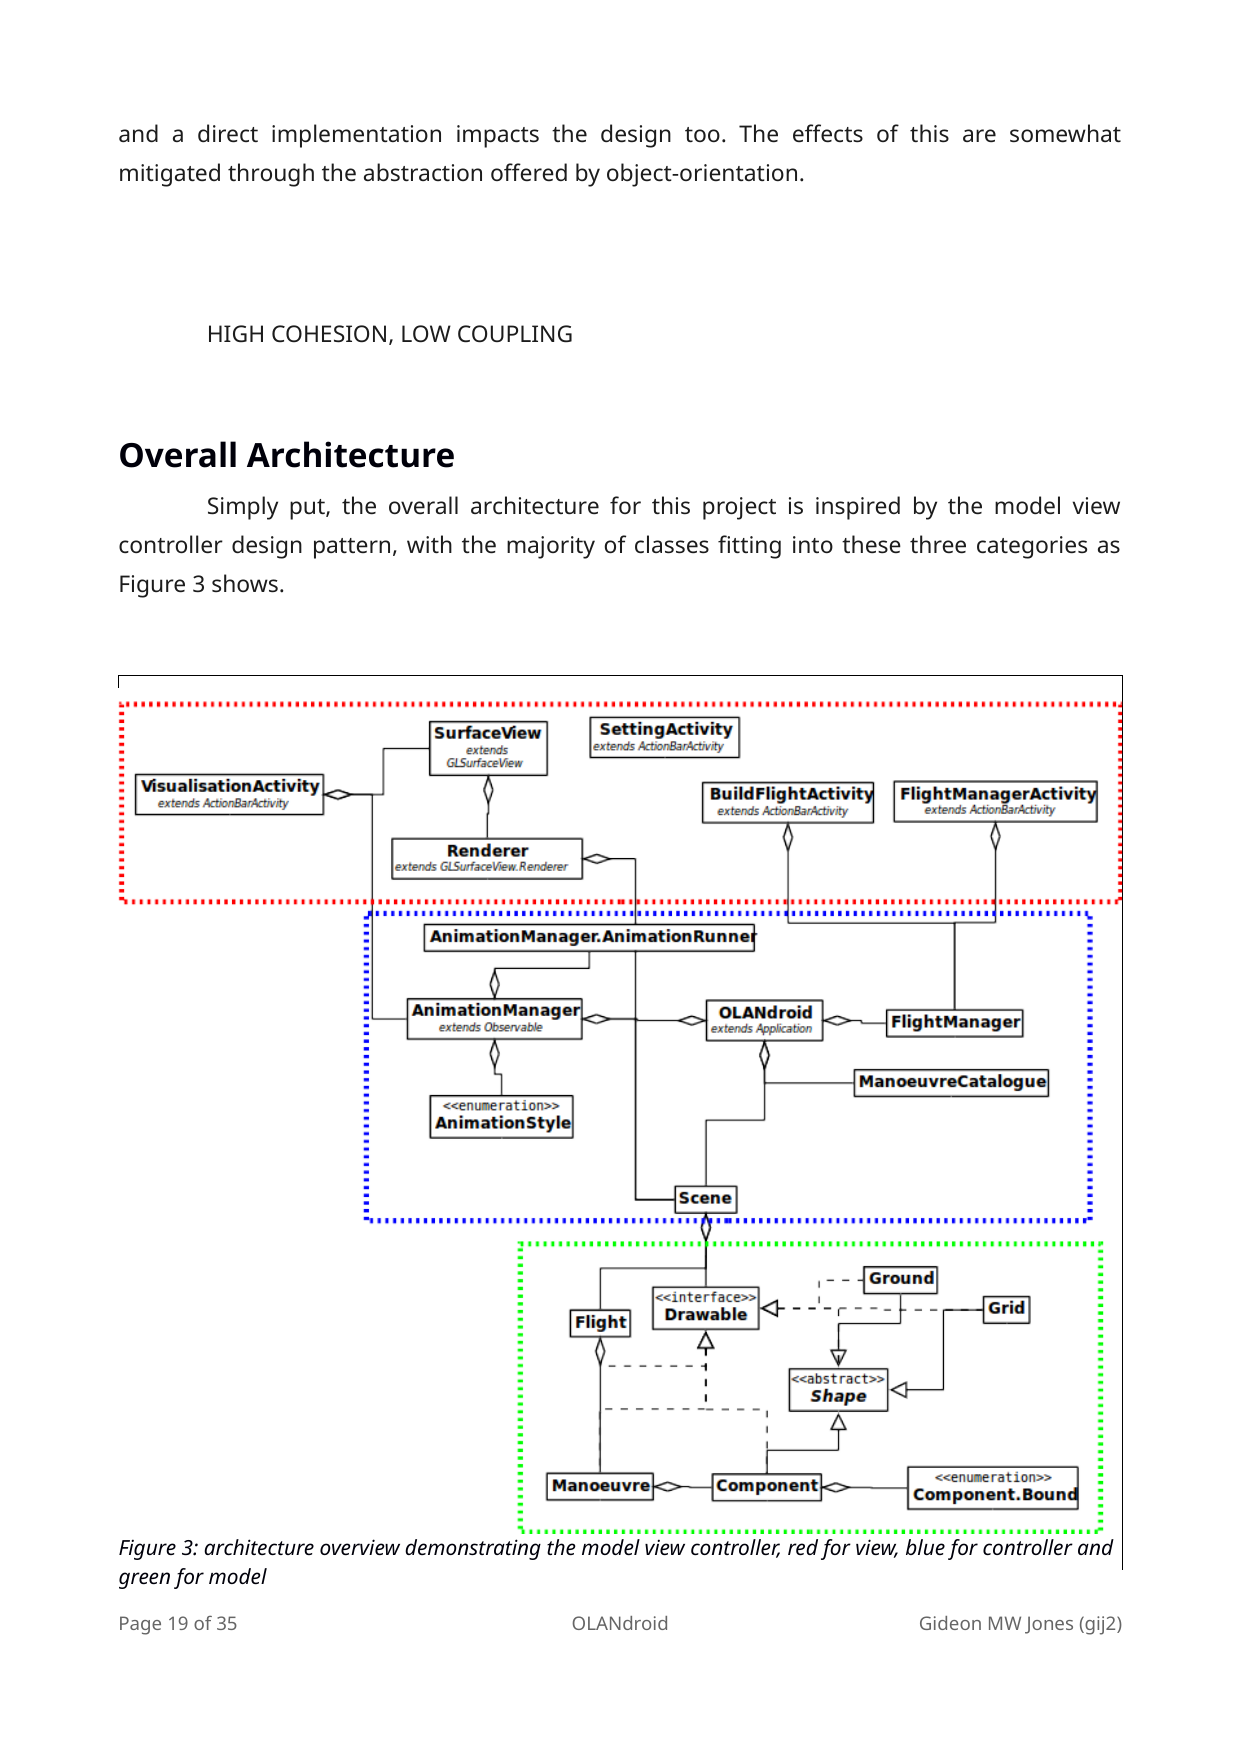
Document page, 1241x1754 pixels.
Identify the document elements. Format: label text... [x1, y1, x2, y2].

text Simply put, the overall architecture for this project is inspired by the model view controller design pattern, with the majority of classes fitting into these three categories as Figure 3 shows. [118, 489, 1122, 599]
text HIGH COHESION, LOW COUPLING [118, 318, 1122, 349]
text Figure 3: architecture overview demonstrating the model view controller, red for view, blue for controller and green for model [118, 1534, 1122, 1590]
text and a direct implementation impacts the design too. The effects of this are somewhat mitigated through the abstraction offered by object-orientation. [118, 118, 1122, 188]
picture [118, 700, 1123, 1534]
subtitle Overall Architecture [118, 432, 1122, 477]
